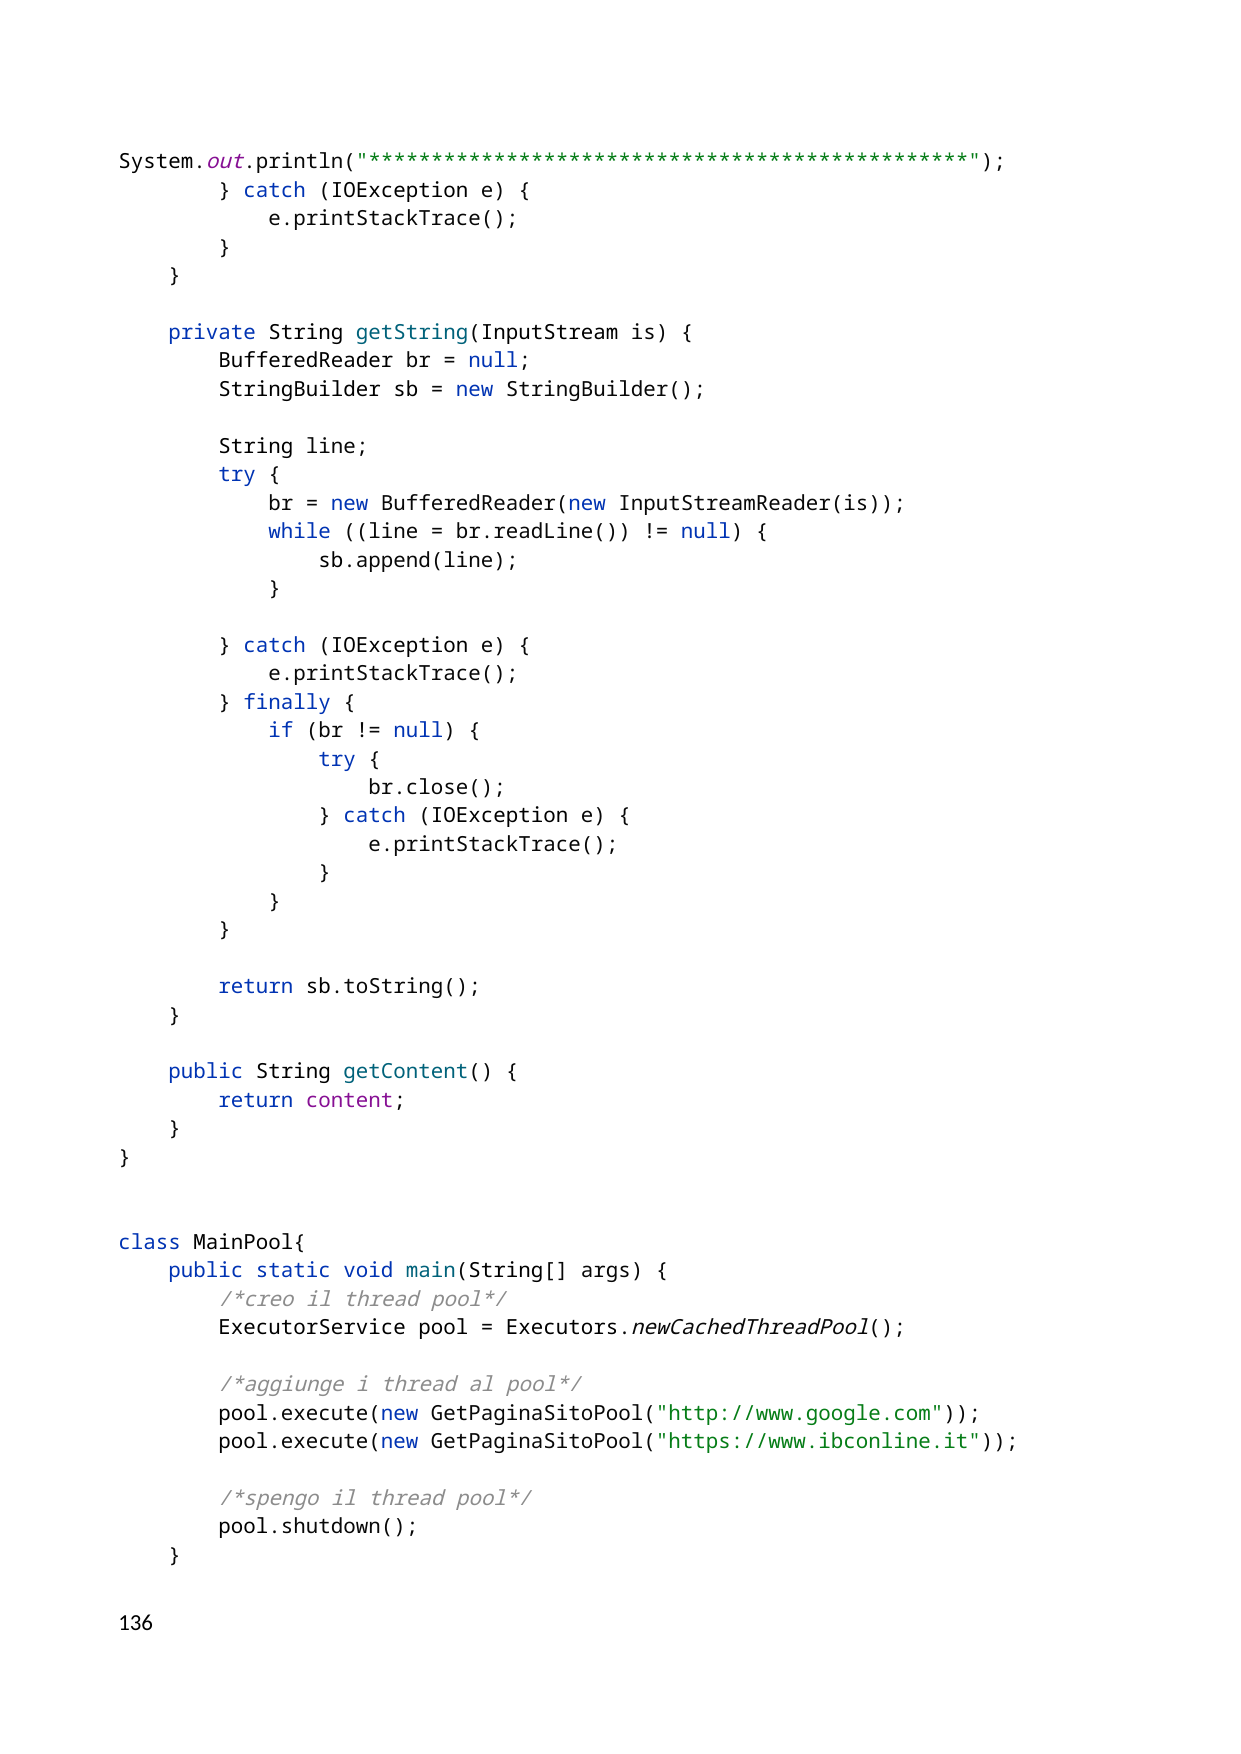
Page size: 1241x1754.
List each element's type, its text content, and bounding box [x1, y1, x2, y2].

text System.out.println("************************************************"); } catch (IOException e) { e.printStackTrace(); } } private String getString(InputStream is) { BufferedReader br = null; StringBuilder sb = new StringBuilder(); String line; try { br = new BufferedReader(new InputStreamReader(is)); while ((line = br.readLine()) != null) { sb.append(line); } } catch (IOException e) { e.printStackTrace(); } finally { if (br != null) { try { br.close(); } catch (IOException e) { e.printStackTrace(); } } } return sb.toString(); } public String getContent() { return content; } } class MainPool{ public static void main(String[] args) { /*creo il thread pool*/ ExecutorService pool = Executors.newCachedThreadPool(); /*aggiunge i thread al pool*/ pool.execute(new GetPaginaSitoPool("http://www.google.com")); pool.execute(new GetPaginaSitoPool("https://www.ibconline.it")); /*spengo il thread pool*/ pool.shutdown(); } [118, 118, 1122, 1568]
